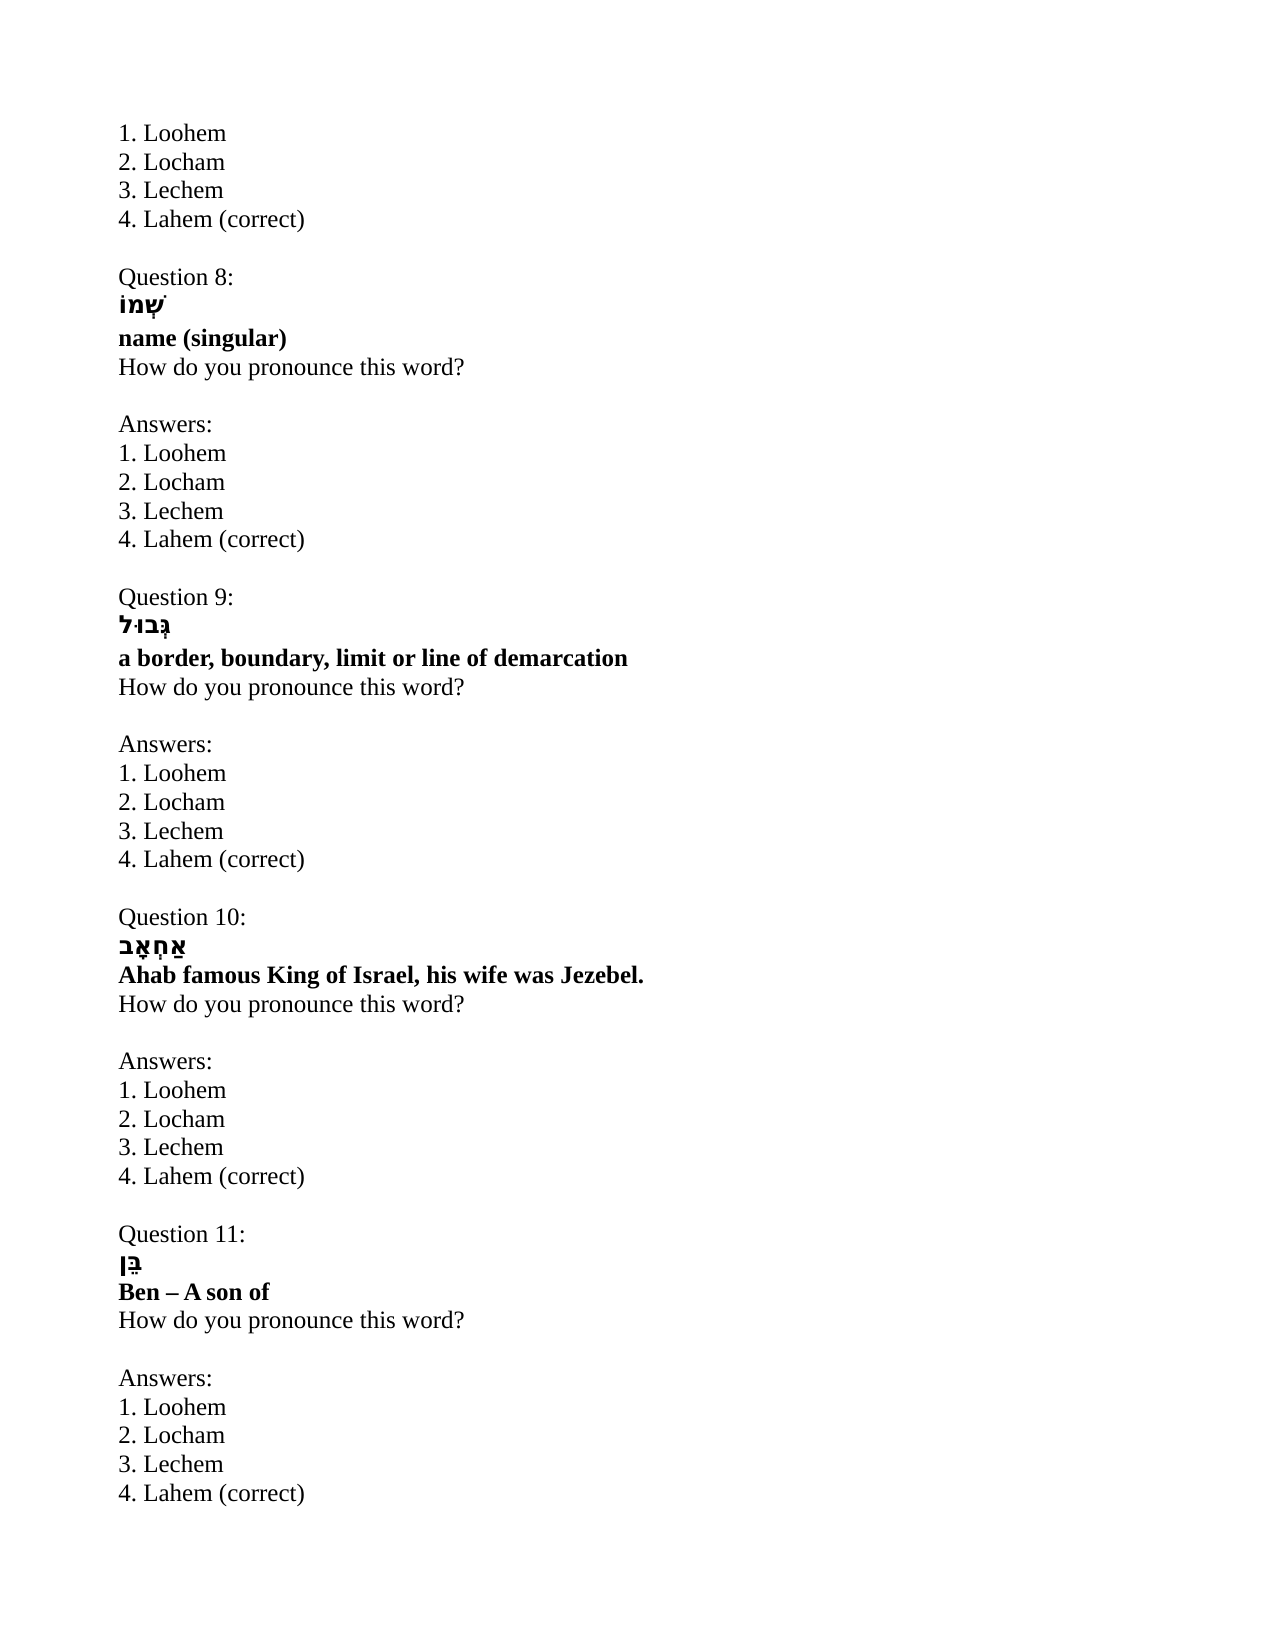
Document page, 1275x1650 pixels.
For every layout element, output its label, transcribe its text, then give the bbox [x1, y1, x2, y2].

text 4. Lahem (correct) [118, 204, 1157, 233]
text name (singular) [118, 323, 1157, 352]
text 3. Lechem [118, 816, 1157, 844]
text Question 11: [118, 1219, 1157, 1247]
text Answers: [118, 729, 1157, 758]
text Answers: [118, 1363, 1157, 1392]
text 1. Loohem [118, 438, 1157, 467]
text Answers: [118, 409, 1157, 438]
text 1. Loohem [118, 1075, 1157, 1104]
text 2. Locham [118, 1420, 1157, 1449]
text How do you pronounce this word? [118, 989, 1157, 1017]
text 2. Locham [118, 1104, 1157, 1132]
text 4. Lahem (correct) [118, 844, 1157, 873]
text אַחְאָב‎ [118, 931, 1157, 960]
text 2. Locham [118, 467, 1157, 496]
text 4. Lahem (correct) [118, 1161, 1157, 1190]
text 3. Lechem [118, 496, 1157, 524]
text Ben – A son of [118, 1277, 1157, 1305]
text 4. Lahem (correct) [118, 1478, 1157, 1507]
text How do you pronounce this word? [118, 672, 1157, 701]
text Answers: [118, 1046, 1157, 1075]
text 3. Lechem [118, 1132, 1157, 1161]
text Question 8: [118, 262, 1157, 291]
text שְׁמוֹ [118, 291, 1157, 323]
text 4. Lahem (correct) [118, 524, 1157, 553]
text 1. Loohem [118, 1392, 1157, 1420]
text How do you pronounce this word? [118, 352, 1157, 381]
text Question 9: [118, 582, 1157, 611]
text בֵּן [118, 1247, 1157, 1277]
text Question 10: [118, 902, 1157, 931]
text 3. Lechem [118, 176, 1157, 204]
text How do you pronounce this word? [118, 1305, 1157, 1334]
text 2. Locham [118, 787, 1157, 816]
text 1. Loohem [118, 758, 1157, 787]
text 1. Loohem [118, 118, 1157, 147]
text 3. Lechem [118, 1449, 1157, 1478]
text גְּבוּל [118, 611, 1157, 643]
text 2. Locham [118, 147, 1157, 176]
text a border, boundary, limit or line of demarcation [118, 643, 1157, 672]
text Ahab famous King of Israel, his wife was Jezebel. [118, 960, 1157, 989]
